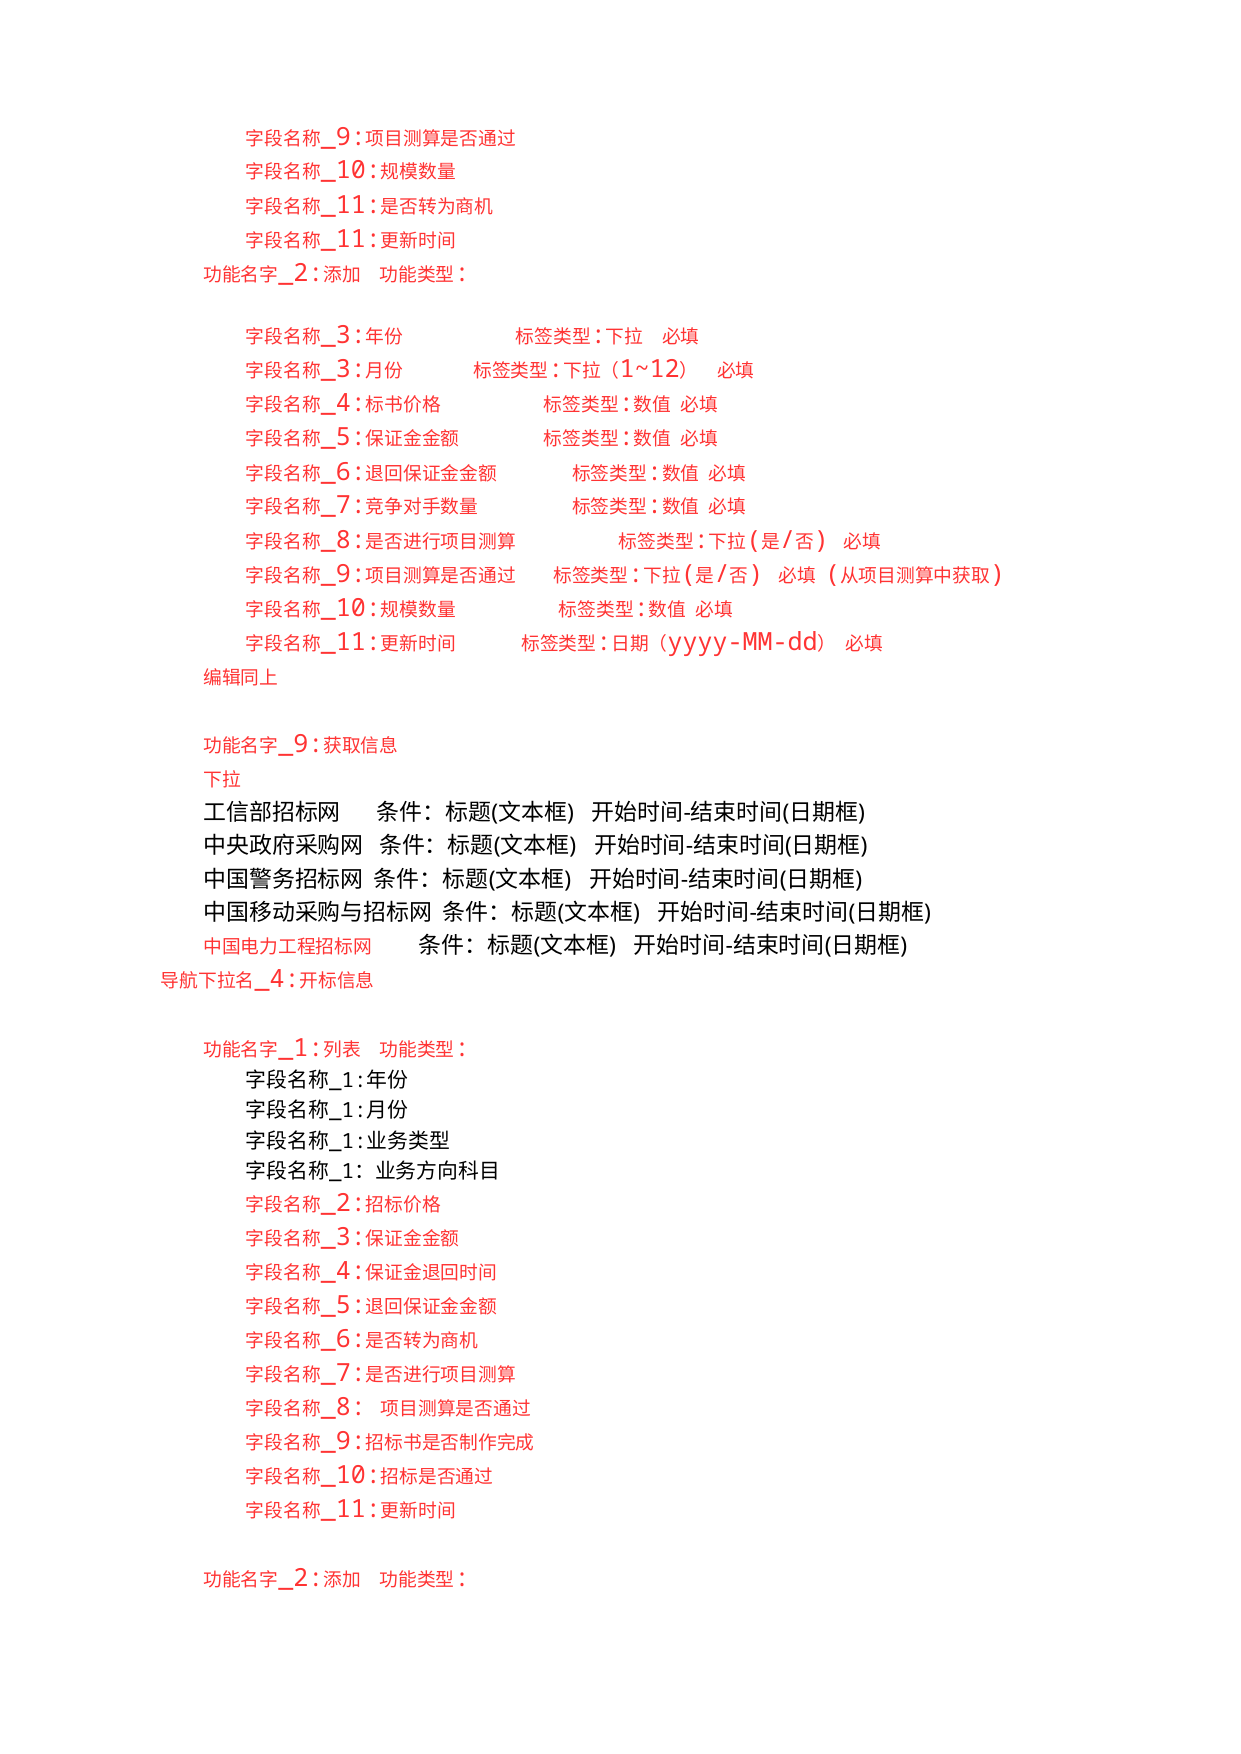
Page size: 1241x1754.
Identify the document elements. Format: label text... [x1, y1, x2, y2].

text 编辑同上 [118, 657, 1122, 692]
text 字段名称_4:保证金退回时间 [118, 1253, 1122, 1287]
text 字段名称_6:是否转为商机 [118, 1321, 1122, 1355]
text 字段名称_7:是否进行项目测算 [118, 1355, 1122, 1389]
text 工信部招标网 条件：标题(文本框) 开始时间-结束时间(日期框) [118, 794, 1122, 827]
text 字段名称_8: 项目测算是否通过 [118, 1389, 1122, 1423]
text 功能名字_9:获取信息 [118, 726, 1122, 760]
text 字段名称_11:更新时间 标签类型:日期（yyyy-MM-dd） 必填 [118, 623, 1122, 657]
text 字段名称_11:更新时间 [118, 220, 1122, 254]
text 字段名称_6:退回保证金金额 标签类型:数值 必填 [118, 453, 1122, 487]
text 导航下拉名_4:开标信息 [118, 961, 1122, 995]
text 功能名字_1:列表 功能类型: [118, 1029, 1122, 1063]
text 字段名称_10:规模数量 标签类型:数值 必填 [118, 589, 1122, 623]
text 字段名称_3:月份 标签类型:下拉（1~12） 必填 [118, 351, 1122, 385]
text 下拉 [118, 760, 1122, 794]
text 中国警务招标网 条件：标题(文本框) 开始时间-结束时间(日期框) [118, 860, 1122, 894]
text 字段名称_9:项目测算是否通过 标签类型:下拉(是/否) 必填 (从项目测算中获取) [118, 555, 1122, 589]
text 字段名称_5:保证金金额 标签类型:数值 必填 [118, 419, 1122, 453]
text 功能名字_2:添加 功能类型: [118, 1559, 1122, 1593]
text 字段名称_4:标书价格 标签类型:数值 必填 [118, 385, 1122, 419]
text 字段名称_1:月份 [118, 1094, 1122, 1124]
text 功能名字_2:添加 功能类型: [118, 254, 1122, 288]
text 字段名称_8:是否进行项目测算 标签类型:下拉(是/否) 必填 [118, 521, 1122, 555]
text 字段名称_5:退回保证金金额 [118, 1287, 1122, 1321]
text 字段名称_10:招标是否通过 [118, 1457, 1122, 1491]
text 字段名称_11:更新时间 [118, 1491, 1122, 1525]
text 字段名称_3:年份 标签类型:下拉 必填 [118, 317, 1122, 351]
text 字段名称_10:规模数量 [118, 152, 1122, 186]
text 中国移动采购与招标网 条件：标题(文本框) 开始时间-结束时间(日期框) [118, 894, 1122, 927]
text 字段名称_2:招标价格 [118, 1184, 1122, 1219]
text 中央政府采购网 条件：标题(文本框) 开始时间-结束时间(日期框) [118, 827, 1122, 860]
text 字段名称_1:年份 [118, 1063, 1122, 1094]
text 字段名称_9:项目测算是否通过 [118, 118, 1122, 152]
text 字段名称_7:竞争对手数量 标签类型:数值 必填 [118, 487, 1122, 521]
text 中国电力工程招标网 条件：标题(文本框) 开始时间-结束时间(日期框) [118, 927, 1122, 961]
text 字段名称_1：业务方向科目 [118, 1154, 1122, 1184]
text 字段名称_9:招标书是否制作完成 [118, 1423, 1122, 1457]
text 字段名称_1:业务类型 [118, 1124, 1122, 1154]
text 字段名称_11:是否转为商机 [118, 186, 1122, 220]
text 字段名称_3:保证金金额 [118, 1219, 1122, 1253]
